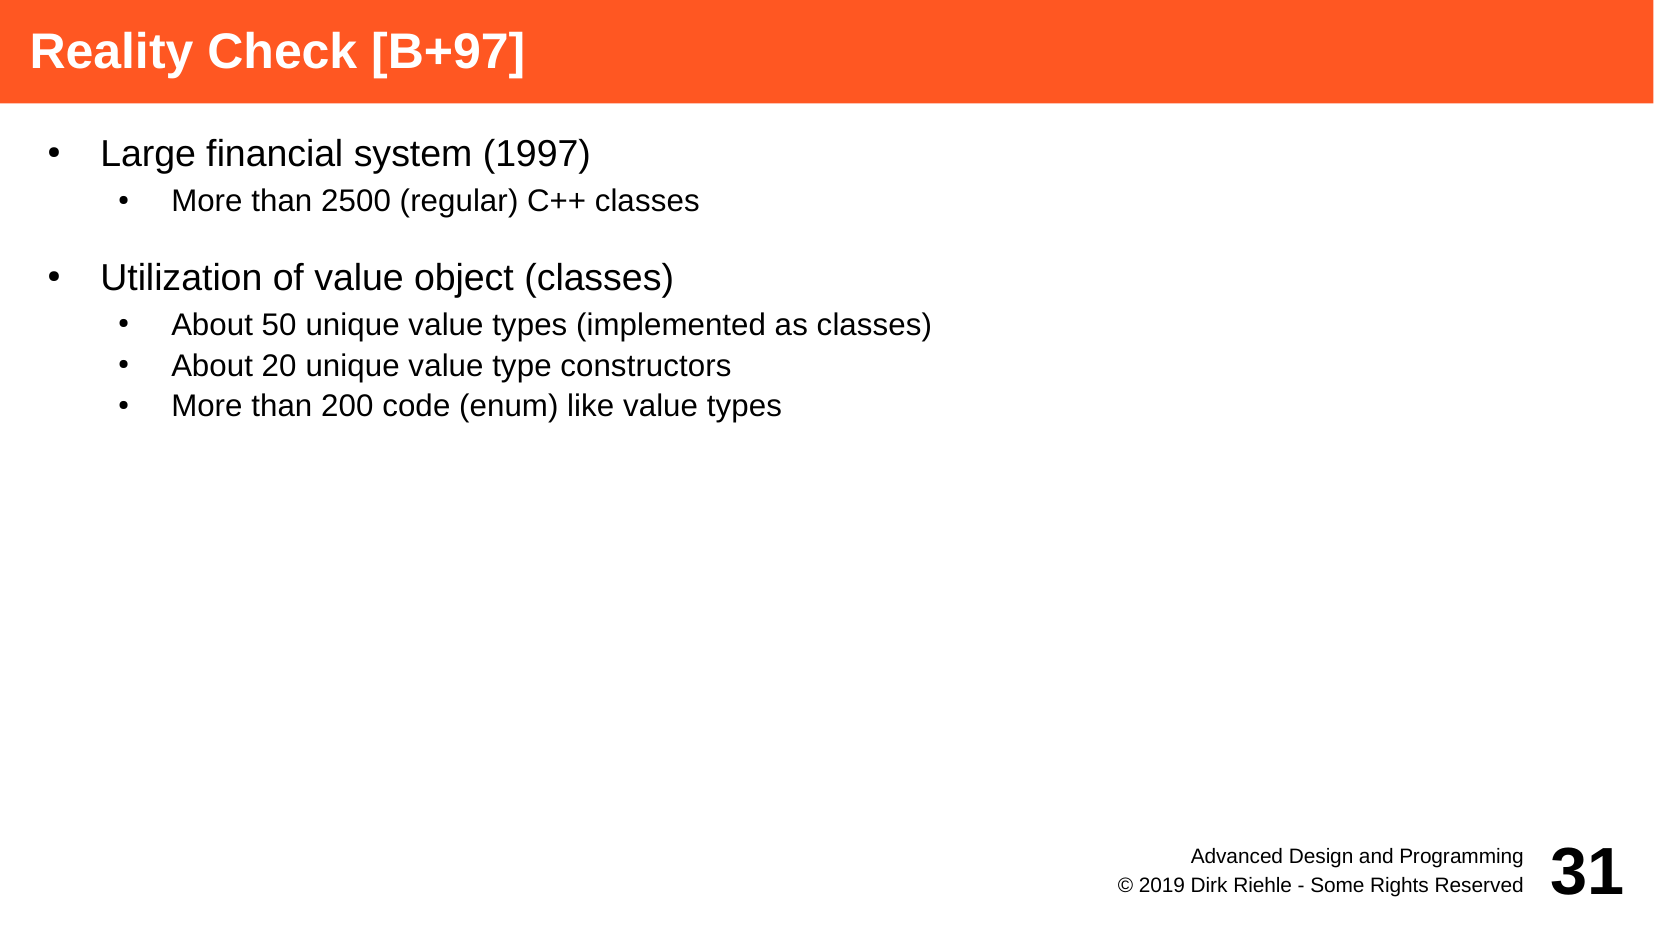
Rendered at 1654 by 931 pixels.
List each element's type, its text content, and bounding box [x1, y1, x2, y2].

list Large financial system (1997) More than 2500 (regular) C++ classes Utilization of value object (classes) About 50 unique value types (implemented as classes) About 20 unique value type constructors More than 200 code (enum) like value types [29, 132, 1625, 813]
title Reality Check [B+97] [0, 0, 1654, 104]
